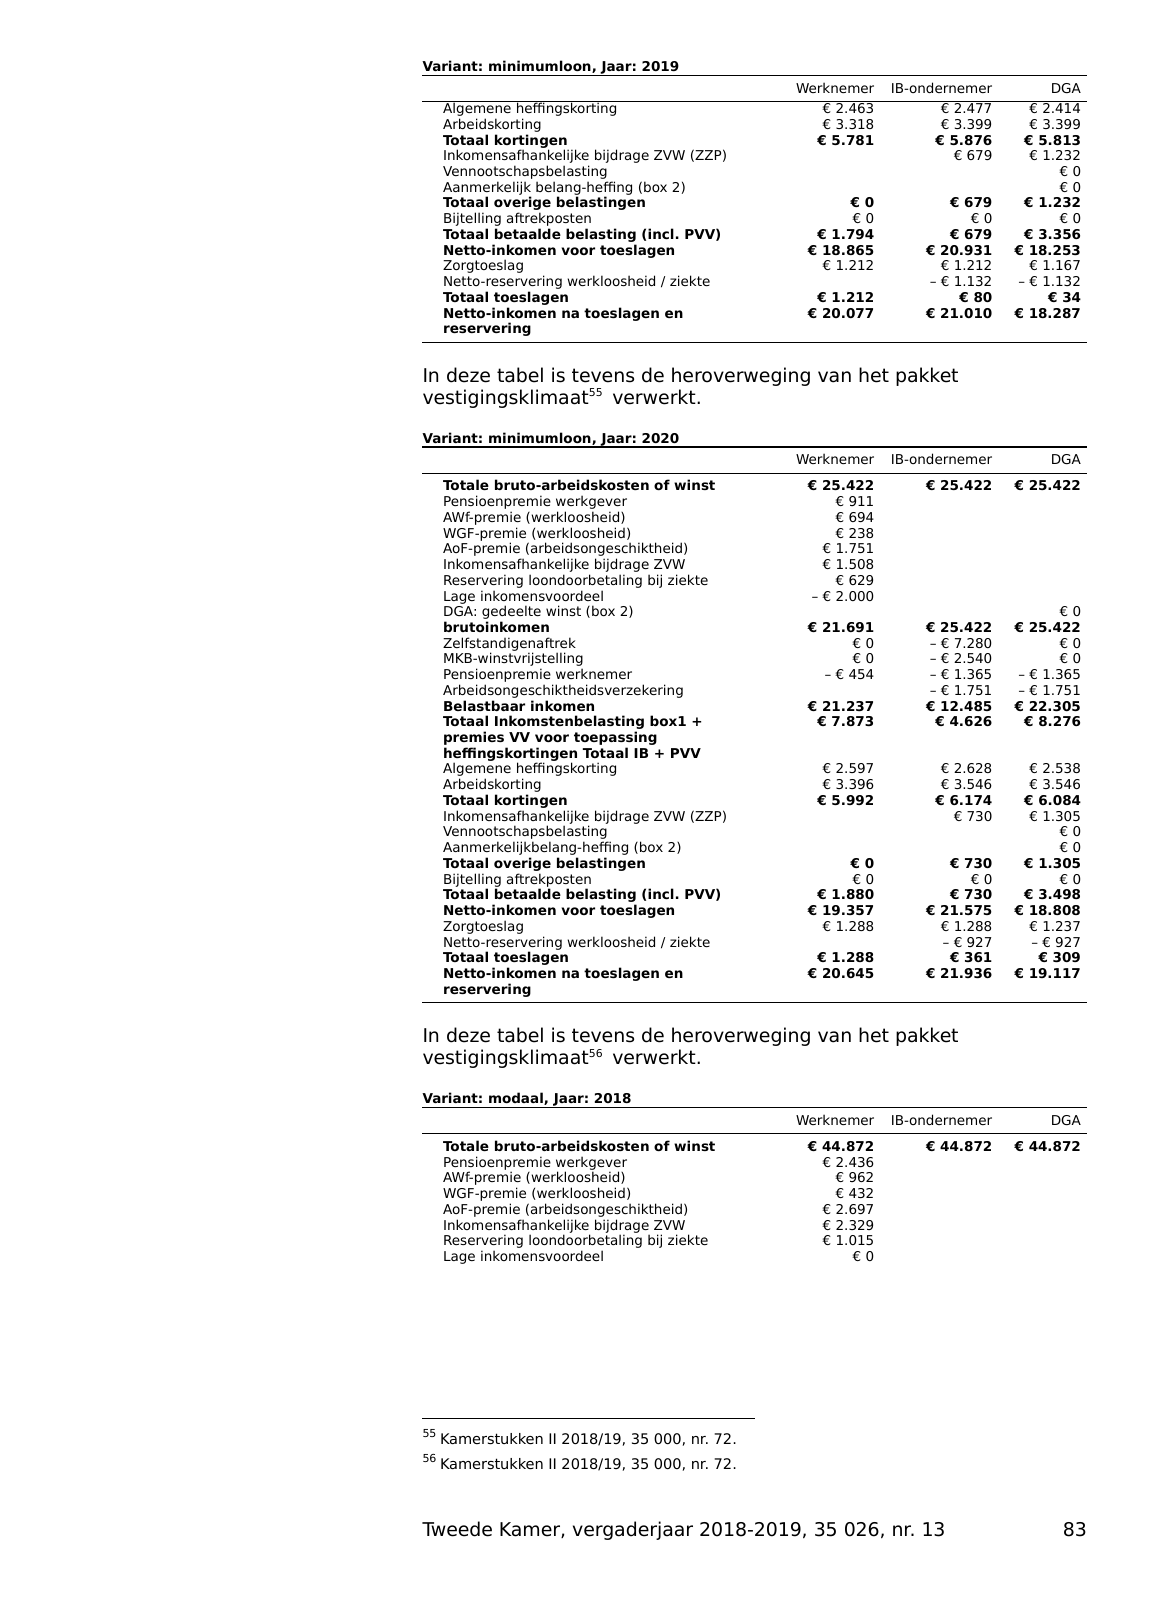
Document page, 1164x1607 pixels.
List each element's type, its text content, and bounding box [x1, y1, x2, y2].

table_cell [422, 1186, 437, 1202]
table_cell [762, 180, 880, 195]
table_cell [422, 604, 437, 620]
table_cell Aanmerkelijkbelang-heffing (box 2) [437, 840, 762, 856]
table_cell € 21.010 [880, 305, 998, 342]
table_cell – € 1.365 [998, 667, 1087, 683]
table_cell € 5.781 [762, 133, 880, 148]
table_cell € 1.288 [762, 950, 880, 966]
table_cell € 3.356 [998, 227, 1087, 242]
table_cell [422, 714, 437, 761]
table_cell € 19.117 [998, 966, 1087, 1002]
table_cell [422, 290, 437, 305]
table_cell [422, 148, 437, 164]
table_cell brutoinkomen [437, 620, 762, 636]
table_cell € 911 [762, 494, 880, 510]
table_cell [998, 557, 1087, 573]
table_cell Totaal kortingen [437, 133, 762, 148]
text Kamerstukken II 2018/19, 35 000, nr. 72. [422, 1427, 1087, 1449]
table_cell € 0 [998, 840, 1087, 856]
table_cell € 22.305 [998, 699, 1087, 714]
table_cell € 6.084 [998, 793, 1087, 808]
table_cell [880, 180, 998, 195]
table_cell Zorgtoeslag [437, 919, 762, 934]
table_cell € 0 [762, 1249, 880, 1264]
table_cell Totale bruto-arbeidskosten of winst [437, 474, 762, 494]
table_cell [422, 243, 437, 258]
text In deze tabel is tevens de heroverweging van het pakket vestigingsklimaat verwerkt. [422, 1025, 1087, 1069]
table_cell € 1.508 [762, 557, 880, 573]
table_cell € 3.546 [880, 777, 998, 793]
table_cell Totaal betaalde belasting (incl. PVV) [437, 887, 762, 903]
table_cell € 694 [762, 510, 880, 525]
table_cell WGF-premie (werkloosheid) [437, 1186, 762, 1202]
table_cell [998, 541, 1087, 557]
table_cell [422, 448, 437, 472]
table_cell Arbeidskorting [437, 117, 762, 132]
table_cell € 12.485 [880, 699, 998, 714]
table_cell € 1.015 [762, 1233, 880, 1249]
table_cell € 730 [880, 856, 998, 871]
table_cell [437, 1108, 762, 1133]
table_cell [422, 683, 437, 698]
table_cell [422, 903, 437, 919]
table_cell AoF-premie (arbeidsongeschiktheid) [437, 541, 762, 557]
table_cell Pensioenpremie werkgever [437, 494, 762, 510]
table_cell [998, 573, 1087, 588]
table_cell [762, 840, 880, 856]
table_cell Algemene heffingskorting [437, 761, 762, 777]
table_cell Inkomensafhankelijke bijdrage ZVW (ZZP) [437, 809, 762, 824]
table_cell € 1.167 [998, 258, 1087, 274]
table_cell WGF-premie (werkloosheid) [437, 525, 762, 541]
table_cell € 0 [880, 211, 998, 227]
table_cell [880, 1186, 998, 1202]
table_cell [762, 164, 880, 179]
table_cell € 44.872 [880, 1134, 998, 1154]
table_cell € 1.288 [762, 919, 880, 934]
table_cell [762, 604, 880, 620]
table_cell € 2.628 [880, 761, 998, 777]
table_cell DGA [998, 1108, 1087, 1133]
table_cell € 0 [762, 871, 880, 887]
table_cell € 4.626 [880, 714, 998, 761]
table_cell DGA [998, 76, 1087, 101]
table_cell [422, 211, 437, 227]
table_cell [422, 1249, 437, 1264]
table_cell IB-ondernemer [880, 448, 998, 472]
table_cell € 730 [880, 887, 998, 903]
table_cell [422, 809, 437, 824]
table_cell [437, 448, 762, 472]
table_cell € 25.422 [880, 474, 998, 494]
table_cell € 0 [998, 651, 1087, 667]
table_cell € 18.253 [998, 243, 1087, 258]
table_cell [422, 305, 437, 342]
table_cell [422, 274, 437, 290]
table_cell € 25.422 [998, 620, 1087, 636]
table_cell [422, 541, 437, 557]
table_cell Pensioenpremie werkgever [437, 1154, 762, 1170]
table_cell € 2.538 [998, 761, 1087, 777]
table_cell € 18.865 [762, 243, 880, 258]
table_cell € 2.329 [762, 1217, 880, 1233]
table_cell € 3.318 [762, 117, 880, 132]
table_cell [422, 573, 437, 588]
table_header Variant: modaal, Jaar: 2018 [422, 1091, 1087, 1107]
table_cell € 1.794 [762, 227, 880, 242]
table_cell [422, 1202, 437, 1217]
table_cell € 0 [998, 604, 1087, 620]
table_cell AoF-premie (arbeidsongeschiktheid) [437, 1202, 762, 1217]
table_cell € 679 [880, 195, 998, 211]
table_cell [880, 510, 998, 525]
table_cell € 1.288 [880, 919, 998, 934]
table_cell € 21.936 [880, 966, 998, 1002]
table_cell € 20.931 [880, 243, 998, 258]
table_cell [422, 494, 437, 510]
table_cell – € 1.751 [880, 683, 998, 698]
table_cell € 3.399 [880, 117, 998, 132]
table_cell € 1.212 [762, 290, 880, 305]
table_cell € 0 [998, 164, 1087, 179]
table_cell [880, 1217, 998, 1233]
table_cell € 0 [880, 871, 998, 887]
table_cell [422, 699, 437, 714]
table_cell € 309 [998, 950, 1087, 966]
table_cell [998, 1217, 1087, 1233]
table_cell [880, 588, 998, 604]
table_cell [422, 871, 437, 887]
table_cell Werknemer [762, 76, 880, 101]
table_cell [422, 824, 437, 840]
table_cell [880, 1170, 998, 1186]
table_cell [422, 667, 437, 683]
table_cell – € 1.751 [998, 683, 1087, 698]
table_cell Lage inkomensvoordeel [437, 1249, 762, 1264]
table_cell [422, 651, 437, 667]
table_cell AWf-premie (werkloosheid) [437, 1170, 762, 1186]
table_cell Aanmerkelijk belang-heffing (box 2) [437, 180, 762, 195]
table_cell € 20.077 [762, 305, 880, 342]
table_cell [422, 761, 437, 777]
table_cell – € 1.365 [880, 667, 998, 683]
text In deze tabel is tevens de heroverweging van het pakket vestigingsklimaat verwerkt. [422, 365, 1087, 409]
table_header Variant: minimumloon, Jaar: 2019 [422, 59, 1087, 75]
table_cell € 0 [998, 211, 1087, 227]
table_cell DGA: gedeelte winst (box 2) [437, 604, 762, 620]
table_cell [422, 777, 437, 793]
table_cell € 44.872 [762, 1134, 880, 1154]
table_cell Bijtelling aftrekposten [437, 871, 762, 887]
table_cell [998, 1202, 1087, 1217]
table_cell Totale bruto-arbeidskosten of winst [437, 1134, 762, 1154]
table_cell € 19.357 [762, 903, 880, 919]
table_cell € 2.463 [762, 102, 880, 117]
table_cell [880, 494, 998, 510]
table_cell Totaal toeslagen [437, 950, 762, 966]
table_cell [422, 1217, 437, 1233]
table_cell [422, 1170, 437, 1186]
table_cell [422, 474, 437, 494]
table_cell € 679 [880, 148, 998, 164]
table_cell – € 1.132 [998, 274, 1087, 290]
table_cell € 1.305 [998, 856, 1087, 871]
table_cell [437, 76, 762, 101]
table_cell € 80 [880, 290, 998, 305]
table_cell Werknemer [762, 1108, 880, 1133]
table_cell [422, 966, 437, 1002]
table_cell [880, 604, 998, 620]
table_cell € 44.872 [998, 1134, 1087, 1154]
table_cell [422, 180, 437, 195]
table_cell IB-ondernemer [880, 76, 998, 101]
table_cell € 25.422 [762, 474, 880, 494]
table_cell [422, 133, 437, 148]
table_cell [998, 525, 1087, 541]
table_cell – € 7.280 [880, 636, 998, 651]
table_cell [422, 620, 437, 636]
table_cell – € 927 [880, 934, 998, 950]
table_cell Netto-reservering werkloosheid / ziekte [437, 274, 762, 290]
table_cell € 3.546 [998, 777, 1087, 793]
table_cell € 3.399 [998, 117, 1087, 132]
table_cell € 1.232 [998, 148, 1087, 164]
table_cell € 0 [998, 871, 1087, 887]
table_cell € 1.237 [998, 919, 1087, 934]
table_cell AWf-premie (werkloosheid) [437, 510, 762, 525]
table_cell € 962 [762, 1170, 880, 1186]
table_cell € 2.477 [880, 102, 998, 117]
table_cell [422, 950, 437, 966]
table_cell Totaal betaalde belasting (incl. PVV) [437, 227, 762, 242]
table_cell [880, 1249, 998, 1264]
table_cell Algemene heffingskorting [437, 102, 762, 117]
table_cell Werknemer [762, 448, 880, 472]
table_cell [422, 856, 437, 871]
table_cell [998, 588, 1087, 604]
table_cell MKB-winstvrijstelling [437, 651, 762, 667]
table_cell Lage inkomensvoordeel [437, 588, 762, 604]
table_cell [998, 1249, 1087, 1264]
table_cell [880, 1233, 998, 1249]
table_cell € 2.597 [762, 761, 880, 777]
table_cell Bijtelling aftrekposten [437, 211, 762, 227]
table_cell [762, 148, 880, 164]
table_cell [422, 840, 437, 856]
table_cell [762, 809, 880, 824]
table_cell – € 2.540 [880, 651, 998, 667]
table_cell € 679 [880, 227, 998, 242]
table_cell [880, 1154, 998, 1170]
table_cell Belastbaar inkomen [437, 699, 762, 714]
table_cell € 0 [762, 856, 880, 871]
table_cell € 3.396 [762, 777, 880, 793]
table_cell [998, 1170, 1087, 1186]
table_cell € 21.691 [762, 620, 880, 636]
table_cell [880, 557, 998, 573]
table_cell Arbeidsongeschiktheidsverzekering [437, 683, 762, 698]
table_cell [880, 525, 998, 541]
table_cell Totaal kortingen [437, 793, 762, 808]
table_cell [880, 573, 998, 588]
table_cell Totaal toeslagen [437, 290, 762, 305]
table_header Variant: minimumloon, Jaar: 2020 [422, 431, 1087, 446]
table_cell [762, 683, 880, 698]
table_cell € 18.808 [998, 903, 1087, 919]
table_cell – € 454 [762, 667, 880, 683]
table_cell € 0 [762, 636, 880, 651]
table_cell € 6.174 [880, 793, 998, 808]
table_cell Netto-inkomen na toeslagen en reservering [437, 305, 762, 342]
table_cell – € 2.000 [762, 588, 880, 604]
table_cell € 0 [762, 211, 880, 227]
table_cell Netto-reservering werkloosheid / ziekte [437, 934, 762, 950]
table_cell [762, 934, 880, 950]
table_cell € 2.436 [762, 1154, 880, 1170]
table_cell [422, 636, 437, 651]
table_cell € 0 [998, 636, 1087, 651]
table_cell € 432 [762, 1186, 880, 1202]
text Kamerstukken II 2018/19, 35 000, nr. 72. [422, 1452, 1087, 1474]
table_cell € 1.751 [762, 541, 880, 557]
table_cell [880, 164, 998, 179]
table_cell [422, 258, 437, 274]
table_cell € 1.232 [998, 195, 1087, 211]
table_cell [422, 117, 437, 132]
table_cell IB-ondernemer [880, 1108, 998, 1133]
table_cell Inkomensafhankelijke bijdrage ZVW [437, 557, 762, 573]
table_cell € 3.498 [998, 887, 1087, 903]
table_cell € 21.237 [762, 699, 880, 714]
table_cell [422, 1134, 437, 1154]
table_cell [422, 195, 437, 211]
table_cell € 1.880 [762, 887, 880, 903]
table_cell [998, 1186, 1087, 1202]
table_cell Reservering loondoorbetaling bij ziekte [437, 1233, 762, 1249]
table_cell € 8.276 [998, 714, 1087, 761]
table_cell [998, 494, 1087, 510]
table_cell [422, 1108, 437, 1133]
table_cell € 1.212 [880, 258, 998, 274]
table_cell € 0 [998, 180, 1087, 195]
table_cell € 0 [762, 195, 880, 211]
table_cell € 34 [998, 290, 1087, 305]
table_cell Arbeidskorting [437, 777, 762, 793]
table_cell [762, 824, 880, 840]
table_cell € 5.813 [998, 133, 1087, 148]
table_cell Zelfstandigenaftrek [437, 636, 762, 651]
table_cell [880, 840, 998, 856]
table_cell – € 1.132 [880, 274, 998, 290]
table_cell [880, 541, 998, 557]
table_cell € 2.414 [998, 102, 1087, 117]
table_cell [422, 887, 437, 903]
table_cell Reservering loondoorbetaling bij ziekte [437, 573, 762, 588]
table_cell € 2.697 [762, 1202, 880, 1217]
table_cell [880, 824, 998, 840]
table_cell [422, 934, 437, 950]
table_cell [422, 525, 437, 541]
table_cell Netto-inkomen na toeslagen en reservering [437, 966, 762, 1002]
table_cell [998, 1233, 1087, 1249]
table_cell Vennootschapsbelasting [437, 164, 762, 179]
table_cell [422, 1154, 437, 1170]
table_cell Totaal Inkomstenbelasting box1 + premies VV voor toepassing heffingskortingen Totaal IB + PVV [437, 714, 762, 761]
table_cell € 238 [762, 525, 880, 541]
table_cell Totaal overige belastingen [437, 856, 762, 871]
table_cell Netto-inkomen voor toeslagen [437, 243, 762, 258]
table_cell Zorgtoeslag [437, 258, 762, 274]
table_cell Vennootschapsbelasting [437, 824, 762, 840]
table_cell € 629 [762, 573, 880, 588]
table_cell Pensioenpremie werknemer [437, 667, 762, 683]
table_cell DGA [998, 448, 1087, 472]
table_cell [422, 793, 437, 808]
table_cell [998, 1154, 1087, 1170]
table_cell [422, 102, 437, 117]
table_cell € 1.305 [998, 809, 1087, 824]
table_cell [422, 227, 437, 242]
table_cell € 21.575 [880, 903, 998, 919]
table_cell € 361 [880, 950, 998, 966]
table_cell [880, 1202, 998, 1217]
table_cell [998, 510, 1087, 525]
table_cell Netto-inkomen voor toeslagen [437, 903, 762, 919]
table_cell € 7.873 [762, 714, 880, 761]
table_cell [422, 164, 437, 179]
table_cell Inkomensafhankelijke bijdrage ZVW (ZZP) [437, 148, 762, 164]
table_cell – € 927 [998, 934, 1087, 950]
table_cell [422, 76, 437, 101]
table_cell € 5.876 [880, 133, 998, 148]
table_cell € 1.212 [762, 258, 880, 274]
table_cell [762, 274, 880, 290]
table_cell Totaal overige belastingen [437, 195, 762, 211]
table_cell € 25.422 [880, 620, 998, 636]
table_cell [422, 510, 437, 525]
table_cell € 0 [998, 824, 1087, 840]
table_cell [422, 588, 437, 604]
table_cell € 730 [880, 809, 998, 824]
table_cell € 5.992 [762, 793, 880, 808]
table_cell [422, 919, 437, 934]
table_cell € 20.645 [762, 966, 880, 1002]
table_cell € 25.422 [998, 474, 1087, 494]
table_cell € 18.287 [998, 305, 1087, 342]
table_cell Inkomensafhankelijke bijdrage ZVW [437, 1217, 762, 1233]
table_cell € 0 [762, 651, 880, 667]
table_cell [422, 1233, 437, 1249]
table_cell [422, 557, 437, 573]
